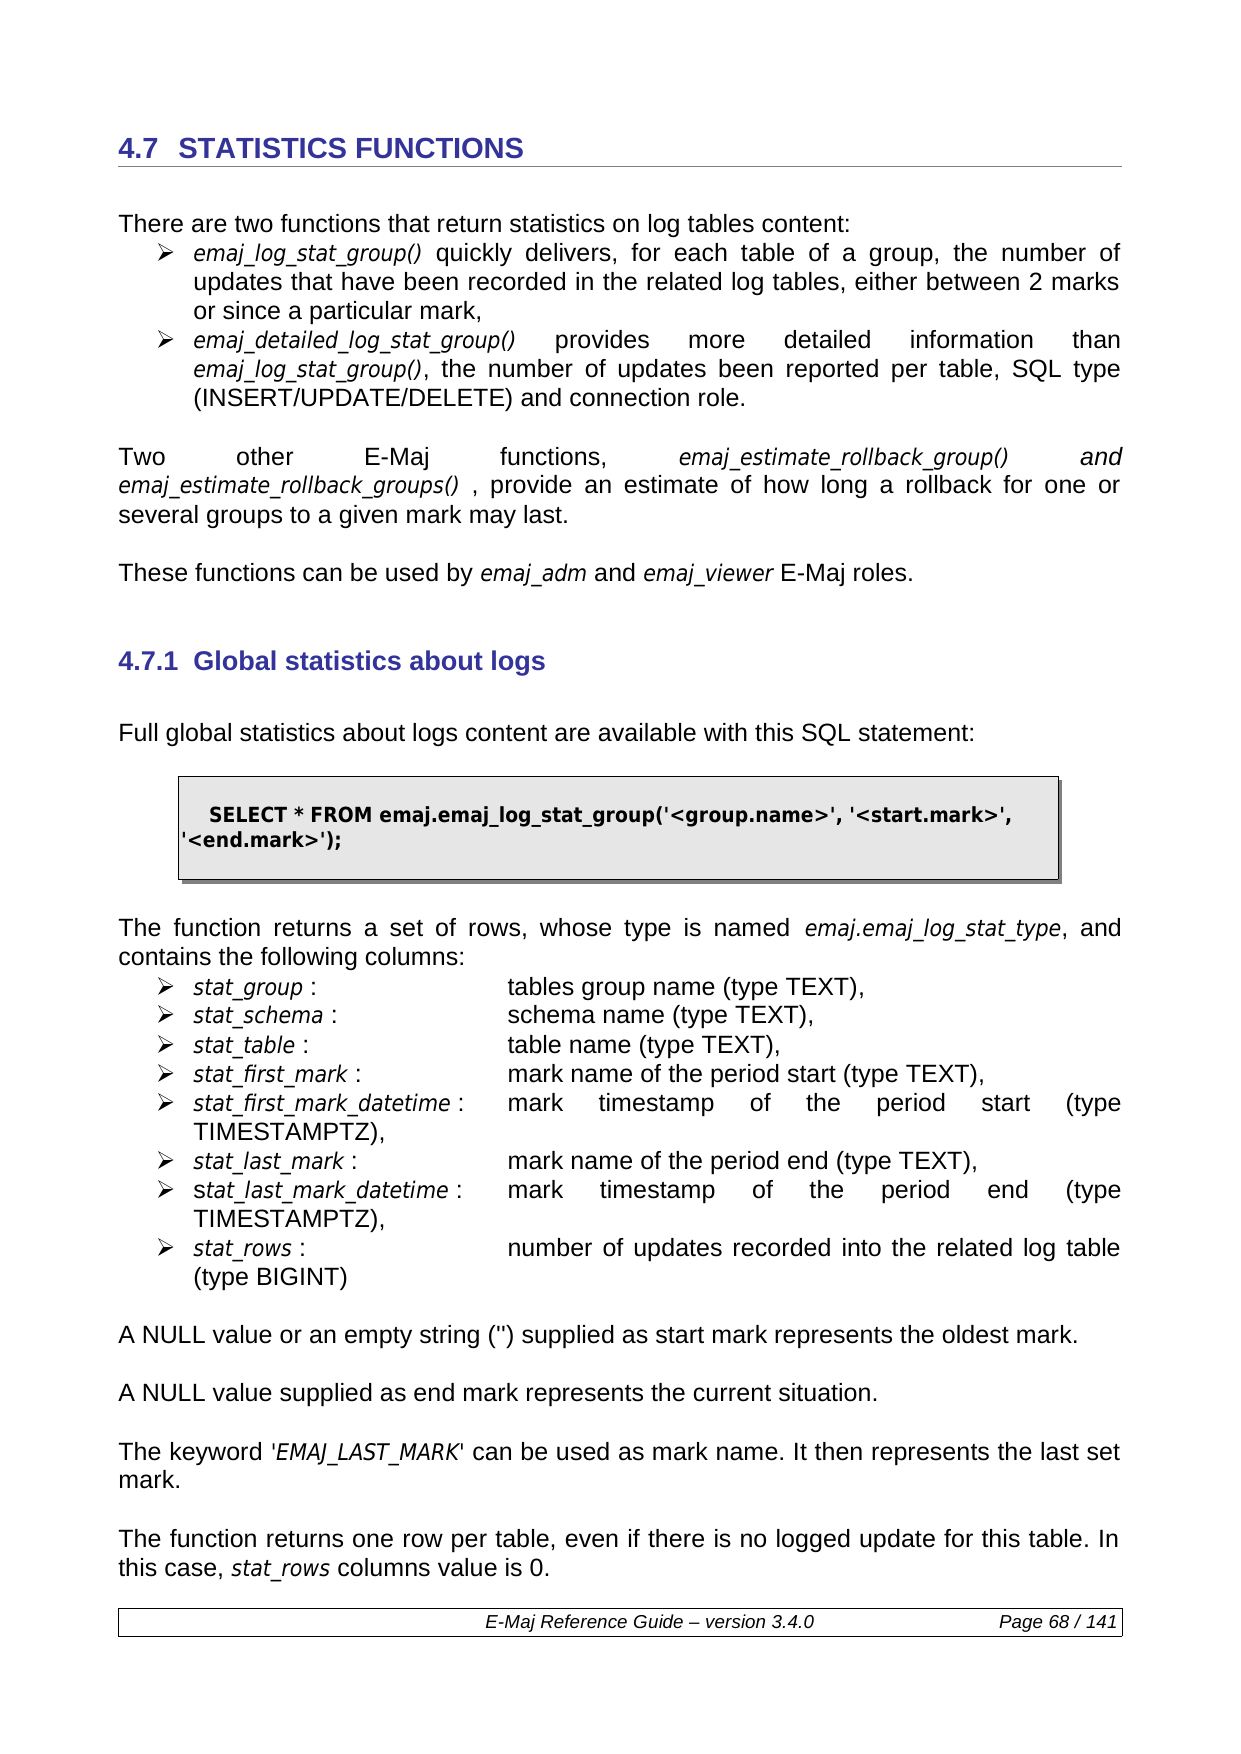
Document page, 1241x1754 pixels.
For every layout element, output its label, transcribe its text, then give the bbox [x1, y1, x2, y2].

text Two other E-Maj functions, emaj_estimate_rollback_group() and emaj_estimate_rollback_groups() , provide an estimate of how long a rollback for one or several groups to a given mark may last. [118, 441, 1122, 528]
list stat_last_mark : mark name of the period end (type TEXT), [156, 1146, 1122, 1175]
subtitle Statistics functions [118, 131, 1122, 166]
list stat_table : table name (type TEXT), [156, 1029, 1122, 1058]
list stat_first_mark_datetime : mark timestamp of the period start (type TIMESTAMPTZ), [156, 1088, 1122, 1146]
list stat_last_mark_datetime : mark timestamp of the period end (type TIMESTAMPTZ), [156, 1175, 1122, 1233]
text SELECT * FROM emaj.emaj_log_stat_group('<group.name>', '<start.mark>', '<end.mark>'); [179, 800, 1058, 849]
text The keyword 'EMAJ_LAST_MARK' can be used as mark name. It then represents the last set mark. [118, 1436, 1122, 1494]
text There are two functions that return statistics on log tables content: [118, 209, 1122, 238]
text These functions can be used by emaj_adm and emaj_viewer E-Maj roles. [118, 558, 1122, 587]
text The function returns a set of rows, whose type is named emaj.emaj_log_stat_type, and contains the following columns: [118, 913, 1122, 971]
list stat_first_mark : mark name of the period start (type TEXT), [156, 1058, 1122, 1088]
text The function returns one row per table, even if there is no logged update for this table. In this case, stat_rows columns value is 0. [118, 1523, 1122, 1582]
list stat_rows : number of updates recorded into the related log table (type BIGINT) [156, 1233, 1122, 1291]
text A NULL value or an empty string ('') supplied as start mark represents the oldest mark. [118, 1291, 1122, 1349]
text A NULL value supplied as end mark represents the current situation. [118, 1378, 1122, 1407]
subtitle Global statistics about logs [118, 645, 1122, 676]
list emaj_log_stat_group() quickly delivers, for each table of a group, the number of updates that have been recorded in the related log tables, either between 2 marks or since a particular mark, [156, 238, 1122, 325]
list stat_group : tables group name (type TEXT), [156, 971, 1122, 1000]
text Full global statistics about logs content are available with this SQL statement: [118, 717, 1122, 746]
list stat_schema : schema name (type TEXT), [156, 1000, 1122, 1029]
list emaj_detailed_log_stat_group() provides more detailed information than emaj_log_stat_group(), the number of updates been reported per table, SQL type (INSERT/UPDATE/DELETE) and connection role. [156, 325, 1122, 412]
